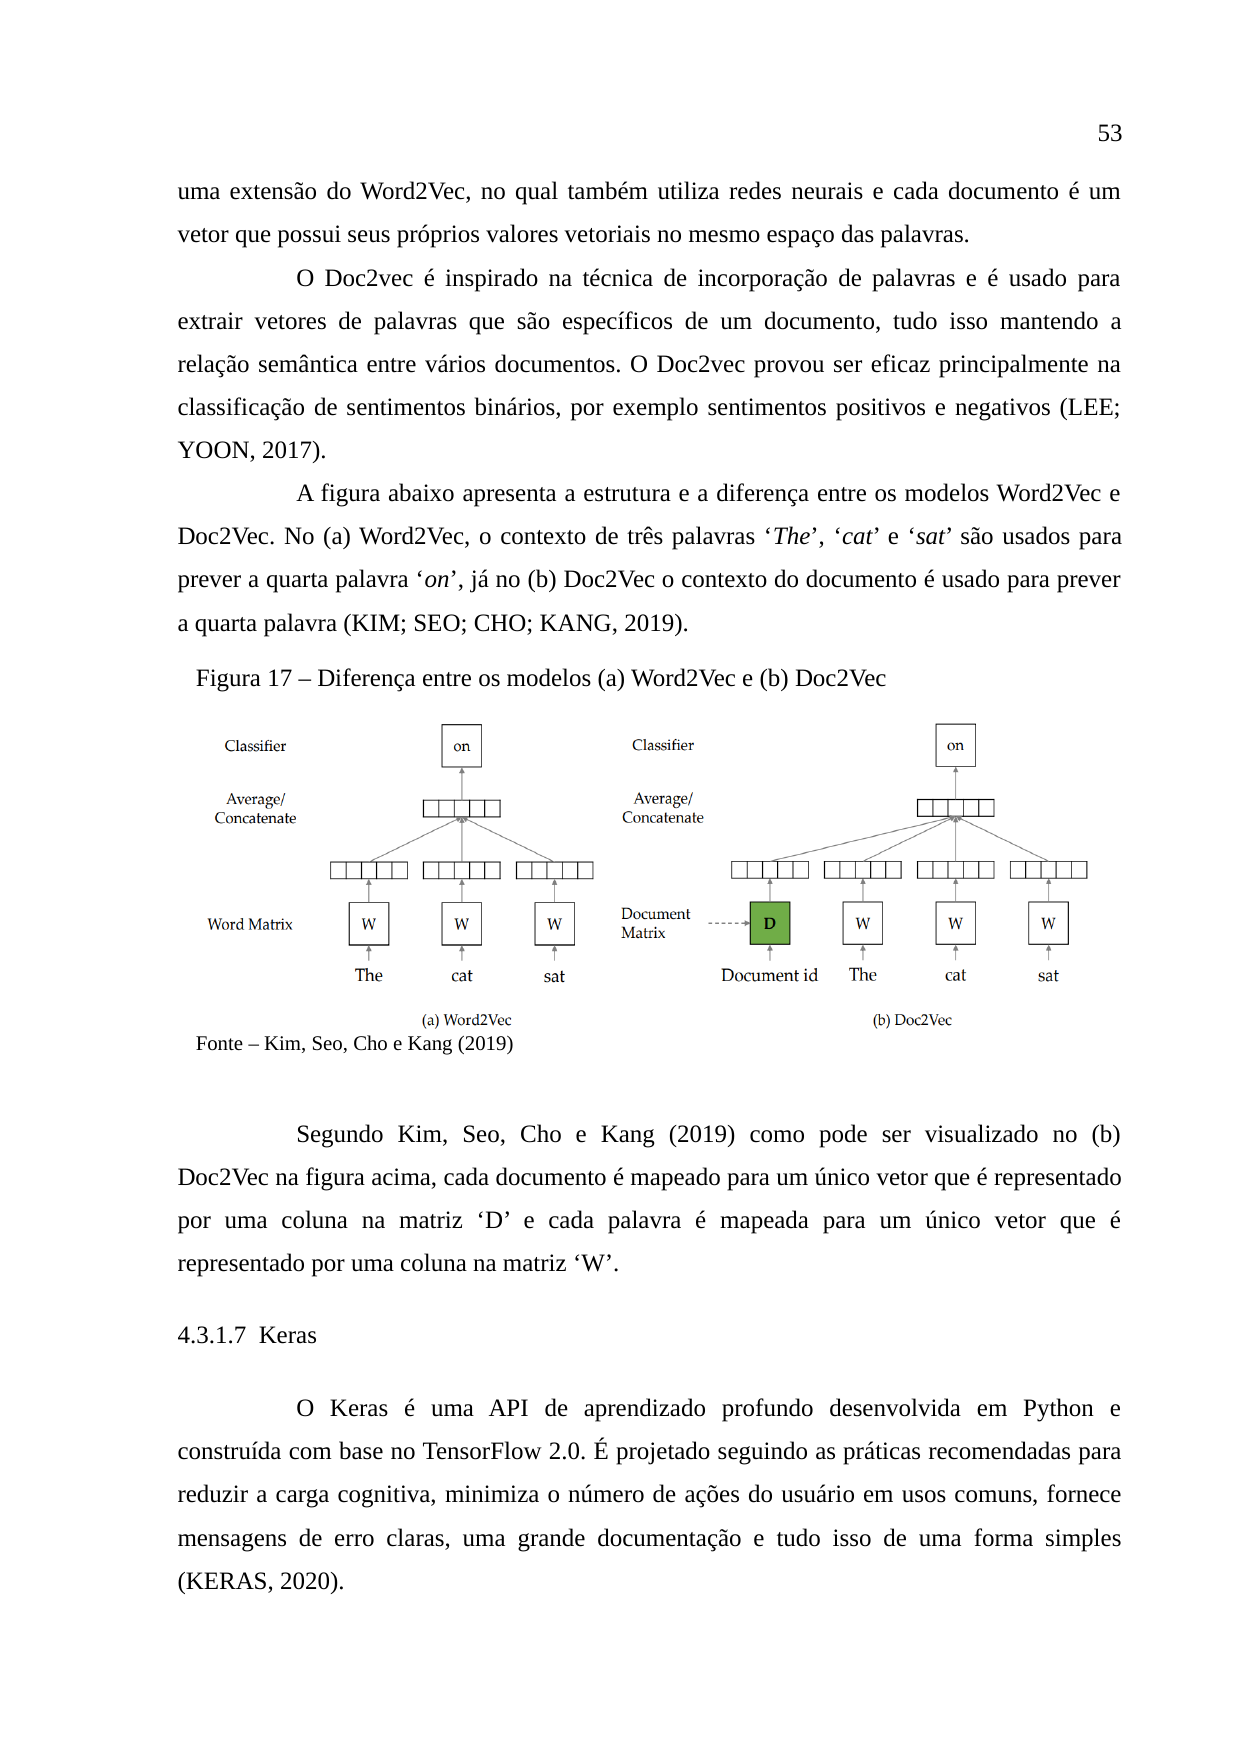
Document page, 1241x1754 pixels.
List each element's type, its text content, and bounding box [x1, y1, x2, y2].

text Figura 17 – Diferença entre os modelos (a) Word2Vec e (b) Doc2Vec [196, 663, 1104, 692]
text O Keras é uma API de aprendizado profundo desenvolvida em Python e construída com base no TensorFlow 2.0. É projetado seguindo as práticas recomendadas para reduzir a carga cognitiva, minimiza o número de ações do usuário em usos comuns, fornece mensagens de erro claras, uma grande documentação e tudo isso de uma forma simples (KERAS, 2020). [177, 1393, 1122, 1594]
text Fonte – Kim, Seo, Cho e Kang (2019) [196, 1031, 1104, 1055]
text Segundo Kim, Seo, Cho e Kang (2019) como pode ser visualizado no (b) Doc2Vec na figura acima, cada documento é mapeado para um único vetor que é representado por uma coluna na matriz ‘D’ e cada palavra é mapeada para um único vetor que é representado por uma coluna na matriz ‘W’. [177, 1119, 1122, 1277]
text uma extensão do Word2Vec, no qual também utiliza redes neurais e cada documento é um vetor que possui seus próprios valores vetoriais no mesmo espaço das palavras. [177, 176, 1122, 248]
subtitle Keras [177, 1321, 1122, 1349]
text O Doc2vec é inspirado na técnica de incorporação de palavras e é usado para extrair vetores de palavras que são específicos de um documento, tudo isso mantendo a relação semântica entre vários documentos. O Doc2vec provou ser eficaz principalmente na classificação de sentimentos binários, por exemplo sentimentos positivos e negativos (LEE; YOON, 2017). [177, 263, 1122, 464]
picture [191, 717, 1109, 1031]
text A figura abaixo apresenta a estrutura e a diferença entre os modelos Word2Vec e Doc2Vec. No (a) Word2Vec, o contexto de três palavras ‘The’, ‘cat’ e ‘sat’ são usados para prever a quarta palavra ‘on’, já no (b) Doc2Vec o contexto do documento é usado para prever a quarta palavra (KIM; SEO; CHO; KANG, 2019). [177, 478, 1122, 636]
